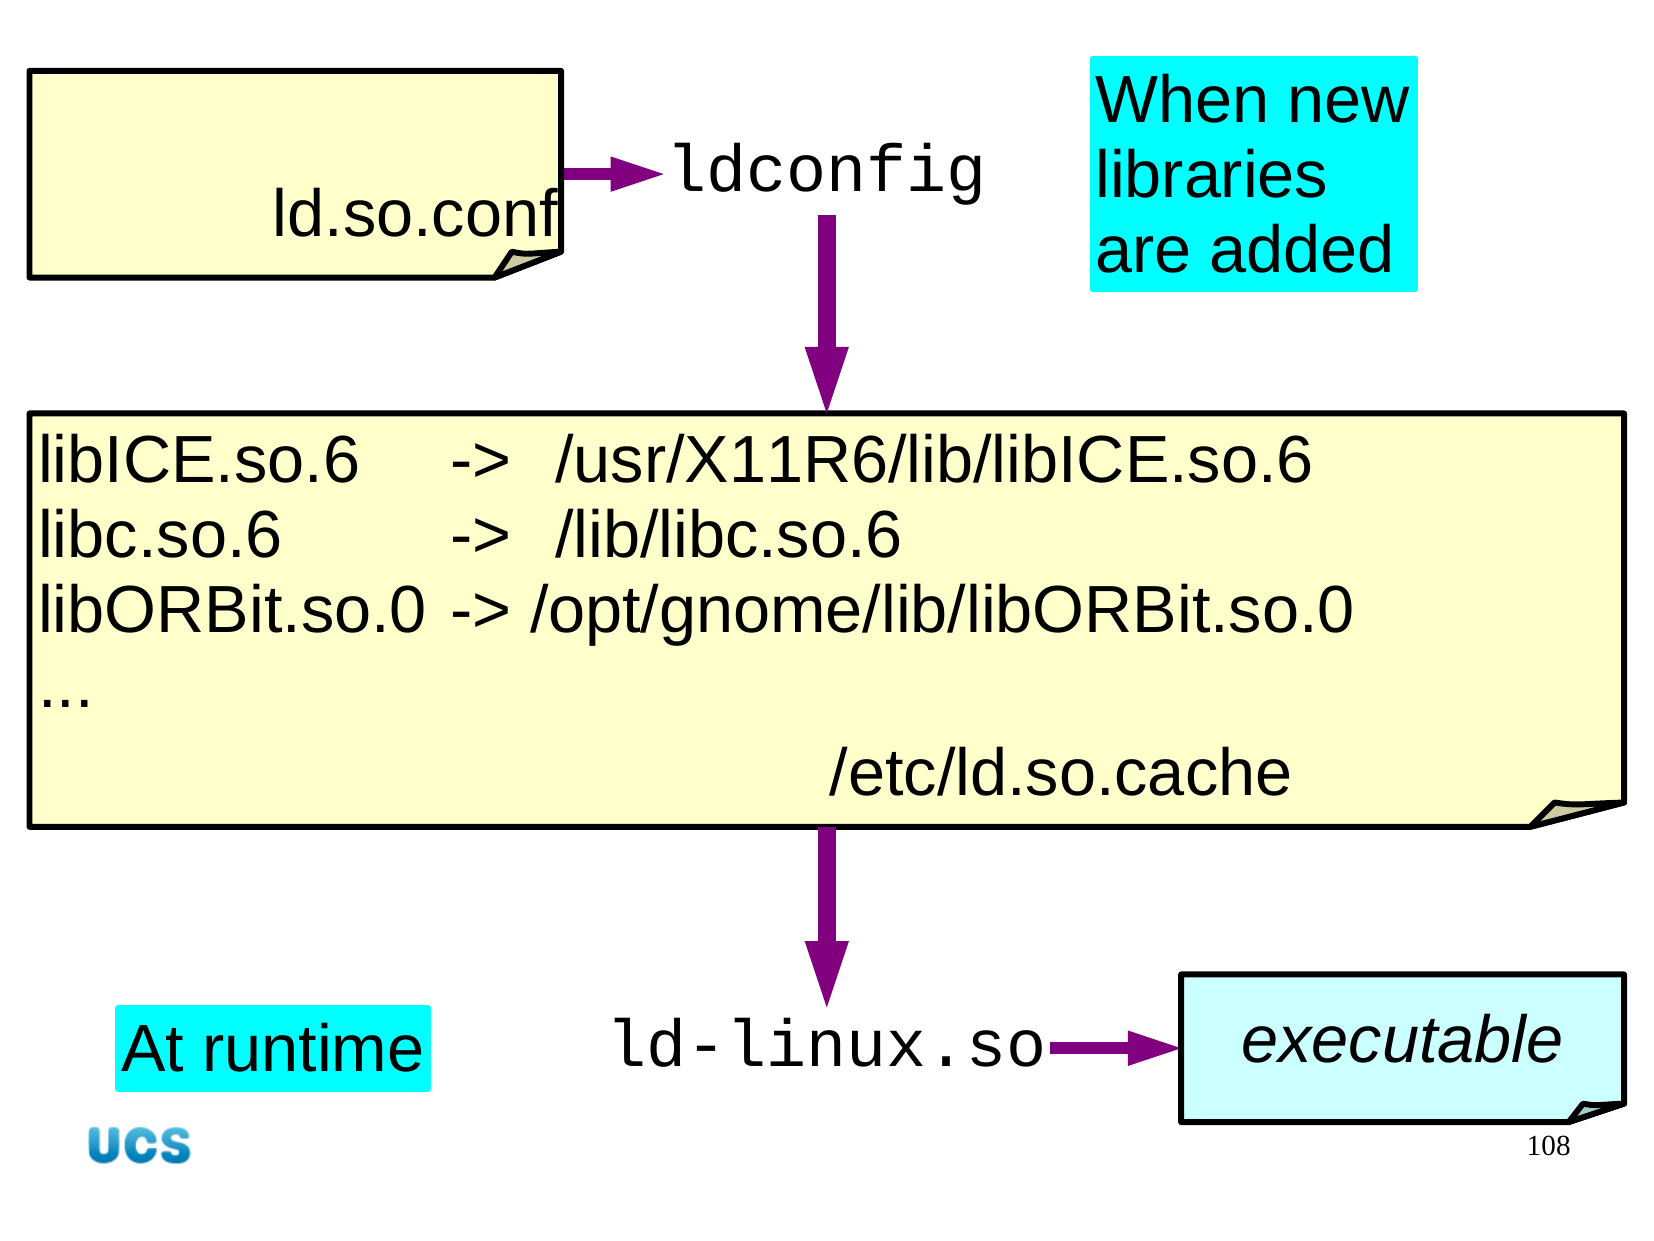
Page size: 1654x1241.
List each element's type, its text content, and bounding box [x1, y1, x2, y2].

text_box ldconfig [663, 133, 990, 215]
text_box ld.so.conf [29, 70, 562, 278]
text_box ld-linux.so [603, 1007, 1050, 1089]
text_box executable [1181, 974, 1625, 1123]
picture [88, 1126, 191, 1165]
text_box When new libraries are added [1092, 59, 1415, 290]
text_box libICE.so.6 -> /usr/X11R6/lib/libICE.so.6 libc.so.6 -> /lib/libc.so.6 libORBit.so.0 -> /opt/gnome/lib/libORBit.so.0 ... [29, 413, 1625, 827]
text_box At runtime [118, 1007, 429, 1089]
text_box /etc/ld.so.cache [826, 732, 1498, 814]
